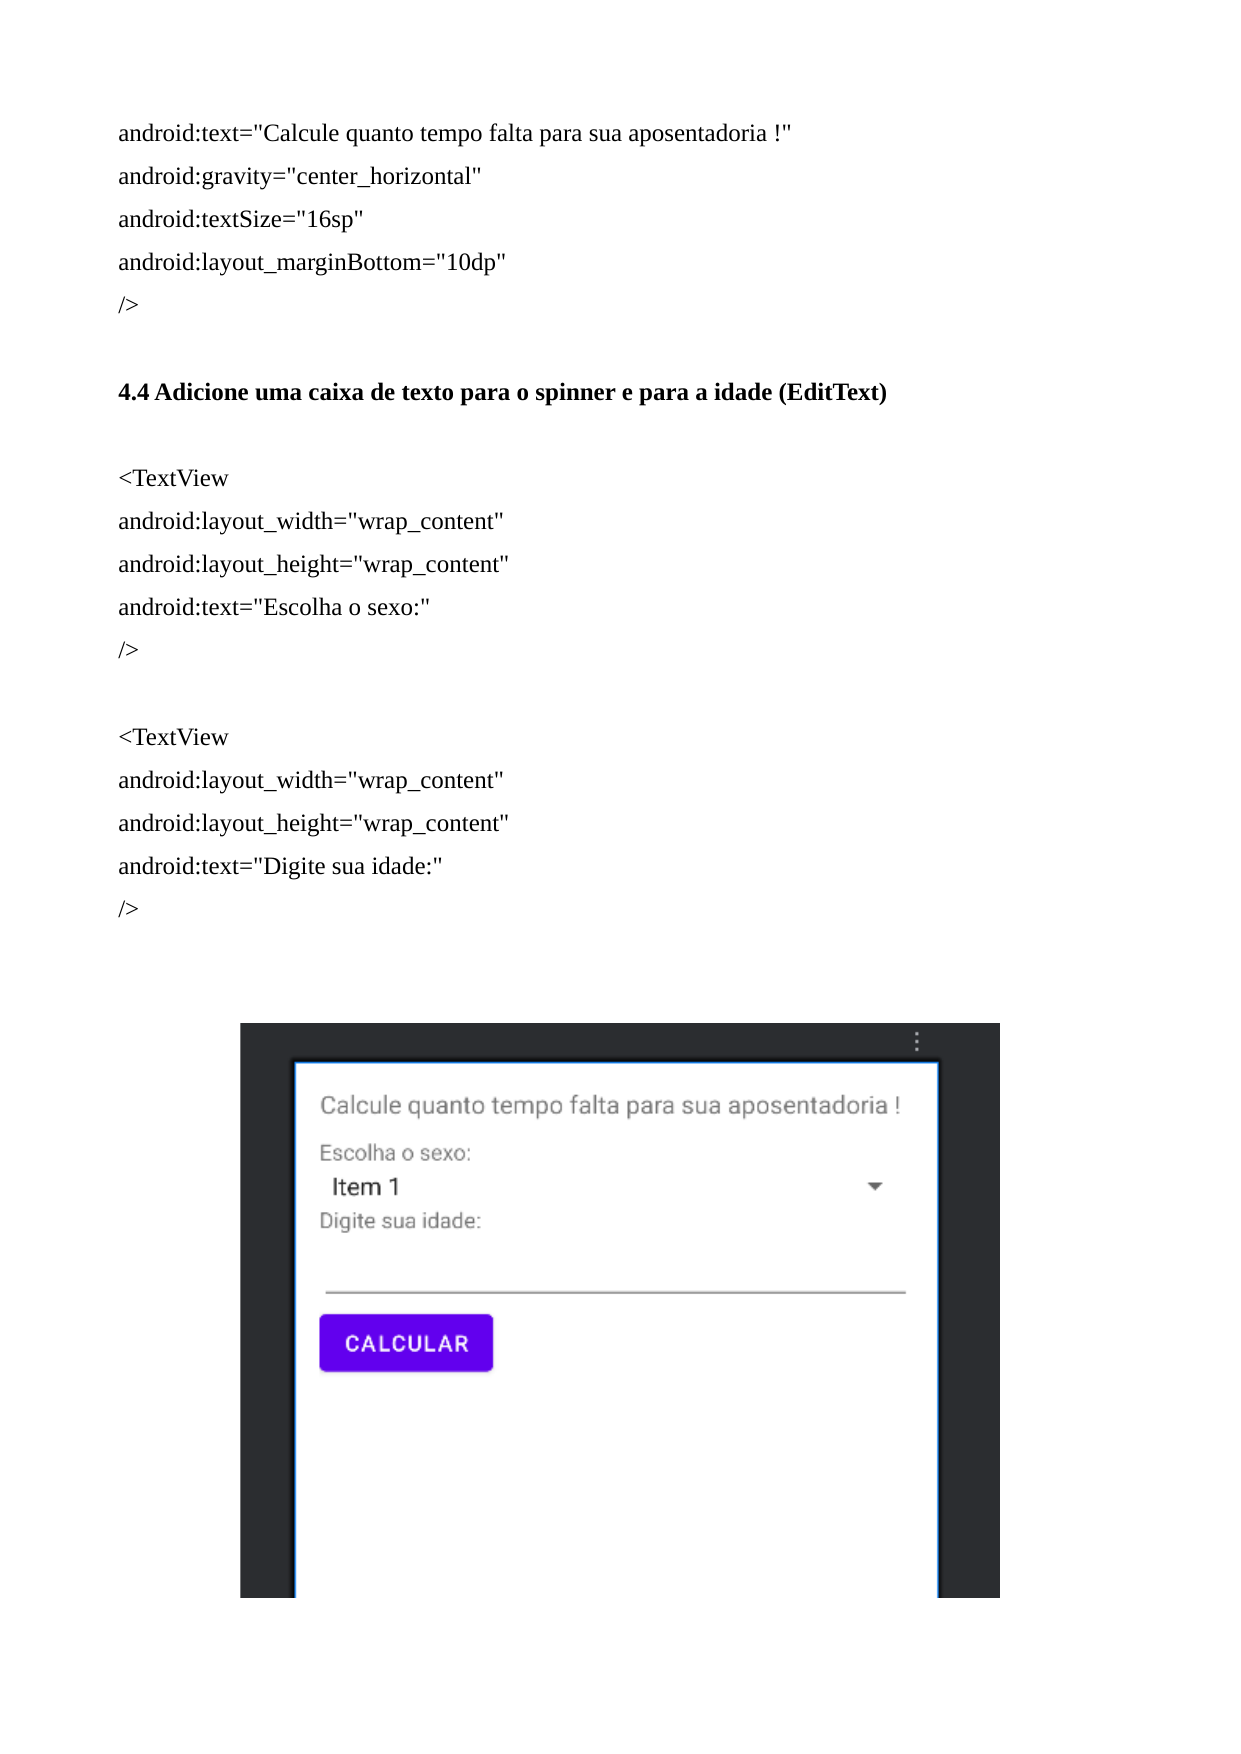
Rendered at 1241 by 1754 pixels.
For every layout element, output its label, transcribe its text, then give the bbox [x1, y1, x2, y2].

text /> [118, 894, 1122, 923]
text android:layout_width="wrap_content" [118, 506, 1122, 535]
text android:layout_marginBottom="10dp" [118, 247, 1122, 276]
text android:gravity="center_horizontal" [118, 161, 1122, 190]
text <TextView [118, 722, 1122, 751]
text /> [118, 291, 1122, 319]
text android:layout_height="wrap_content" [118, 808, 1122, 837]
text android:layout_height="wrap_content" [118, 549, 1122, 578]
text android:text="Calcule quanto tempo falta para sua aposentadoria !" [118, 118, 1122, 147]
text android:layout_width="wrap_content" [118, 765, 1122, 794]
text <TextView [118, 420, 1122, 492]
text android:text="Escolha o sexo:" [118, 592, 1122, 621]
picture [240, 1023, 1000, 1598]
text 4.4 Adicione uma caixa de texto para o spinner e para a idade (EditText) [118, 377, 1122, 406]
text android:text="Digite sua idade:" [118, 851, 1122, 880]
text android:textSize="16sp" [118, 204, 1122, 233]
text /> [118, 636, 1122, 664]
